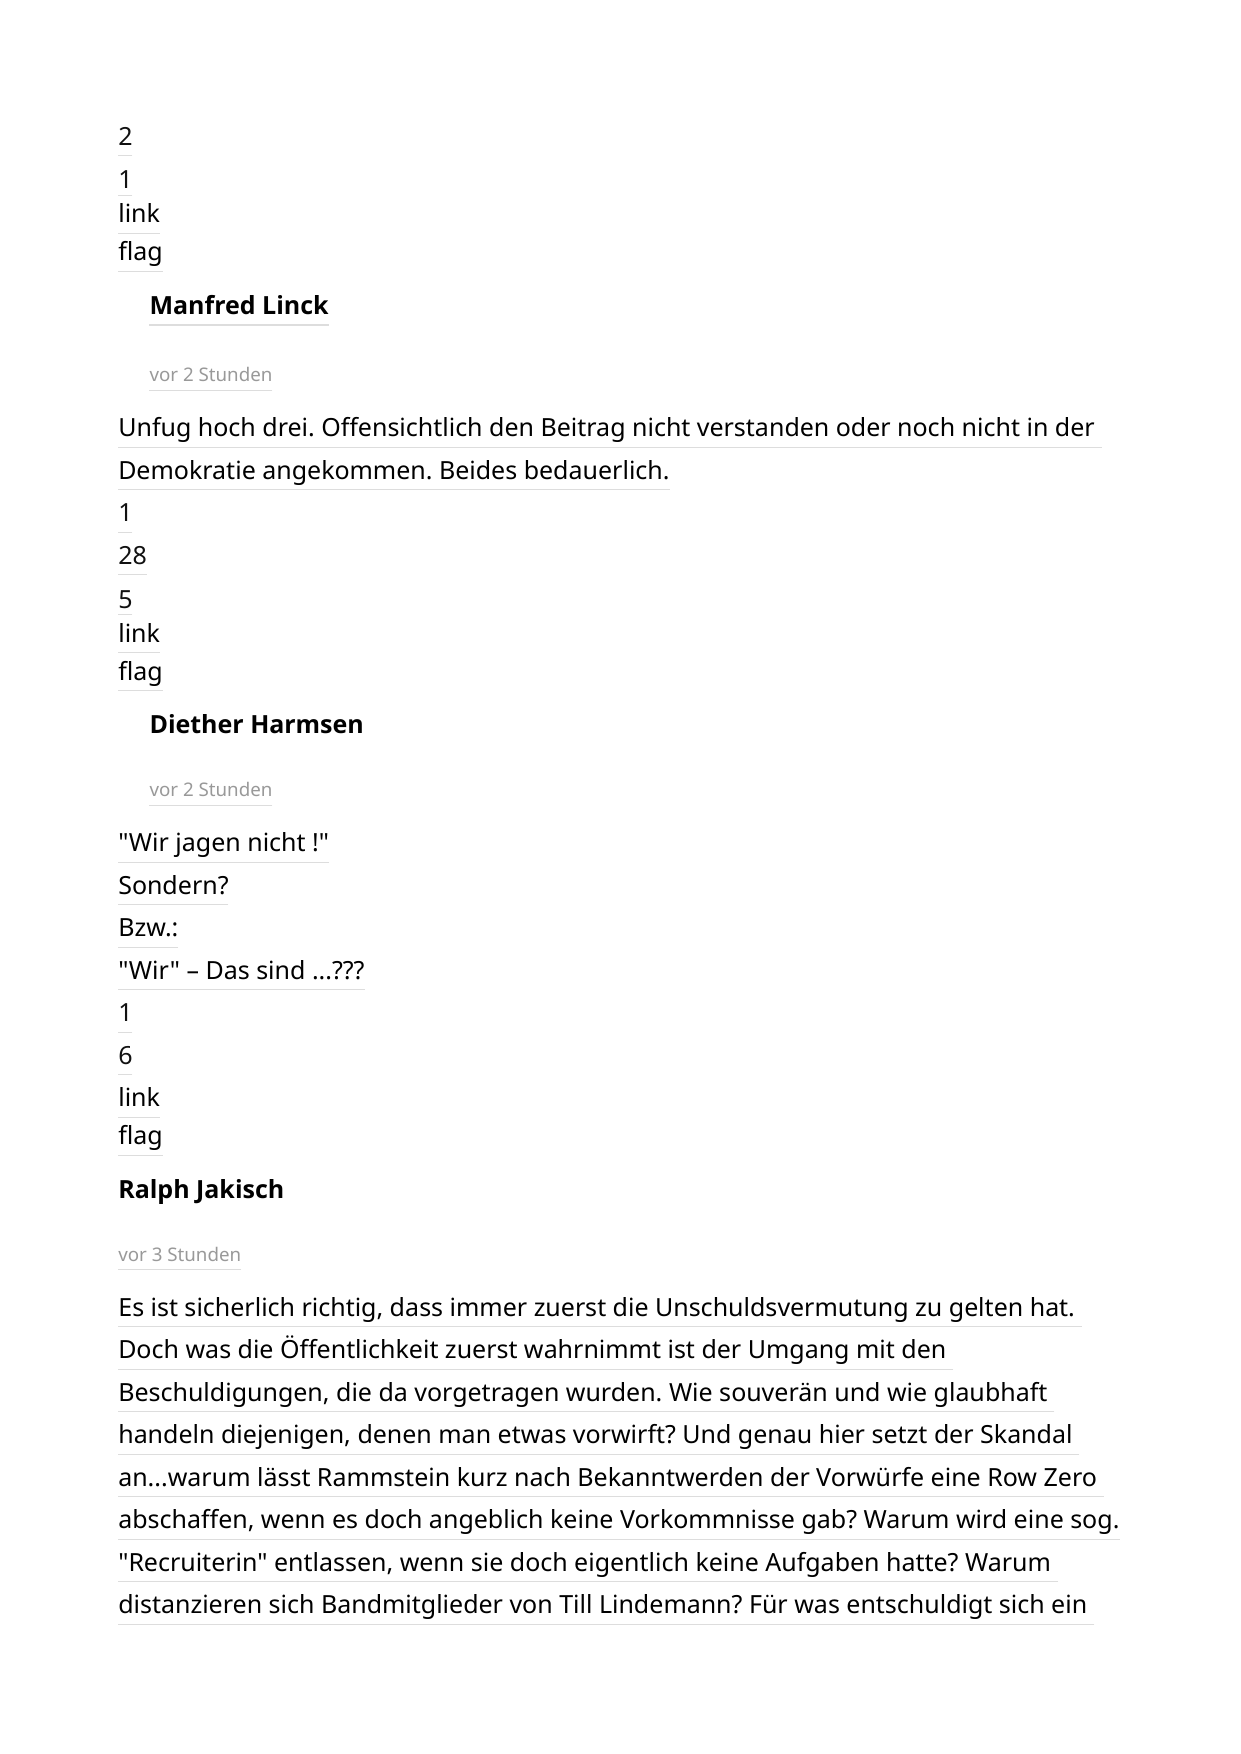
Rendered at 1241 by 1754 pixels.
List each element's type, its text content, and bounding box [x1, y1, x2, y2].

text vor 2 Stunden [149, 361, 1117, 391]
text 5 [118, 580, 1122, 615]
text 28 [118, 537, 1122, 575]
text Diether Harmsen [149, 707, 1122, 741]
text 2 [118, 118, 1122, 156]
text "Wir jagen nicht !" Sondern? Bzw.: "Wir" – Das sind ...??? [118, 825, 1122, 990]
text link [118, 196, 1122, 234]
text 1 [118, 495, 1122, 533]
text Manfred Linck [149, 288, 1122, 326]
text 6 [118, 1037, 1122, 1075]
text Es ist sicherlich richtig, dass immer zuerst die Unschuldsvermutung zu gelten hat. Doch was die Öffentlichkeit zuerst wahrnimmt ist der Umgang mit den Beschuldigungen, die da vorgetragen wurden. Wie souverän und wie glaubhaft handeln diejenigen, denen man etwas vorwirft? Und genau hier setzt der Skandal an...warum lässt Rammstein kurz nach Bekanntwerden der Vorwürfe eine Row Zero abschaffen, wenn es doch angeblich keine Vorkommnisse gab? Warum wird eine sog. "Recruiterin" entlassen, wenn sie doch eigentlich keine Aufgaben hatte? Warum distanzieren sich Bandmitglieder von Till Lindemann? Für was entschuldigt sich ein [118, 1289, 1122, 1625]
text flag [118, 234, 1122, 272]
text flag [118, 653, 1122, 691]
text Ralph Jakisch [118, 1171, 1122, 1206]
text link [118, 615, 1122, 653]
text 1 [118, 161, 1122, 196]
text flag [118, 1118, 1122, 1156]
text vor 2 Stunden [149, 776, 1117, 806]
text vor 3 Stunden [118, 1241, 1117, 1270]
text link [118, 1080, 1122, 1118]
text Unfug hoch drei. Offensichtlich den Beitrag nicht verstanden oder noch nicht in der Demokratie angekommen. Beides bedauerlich. [118, 410, 1122, 490]
text 1 [118, 995, 1122, 1033]
